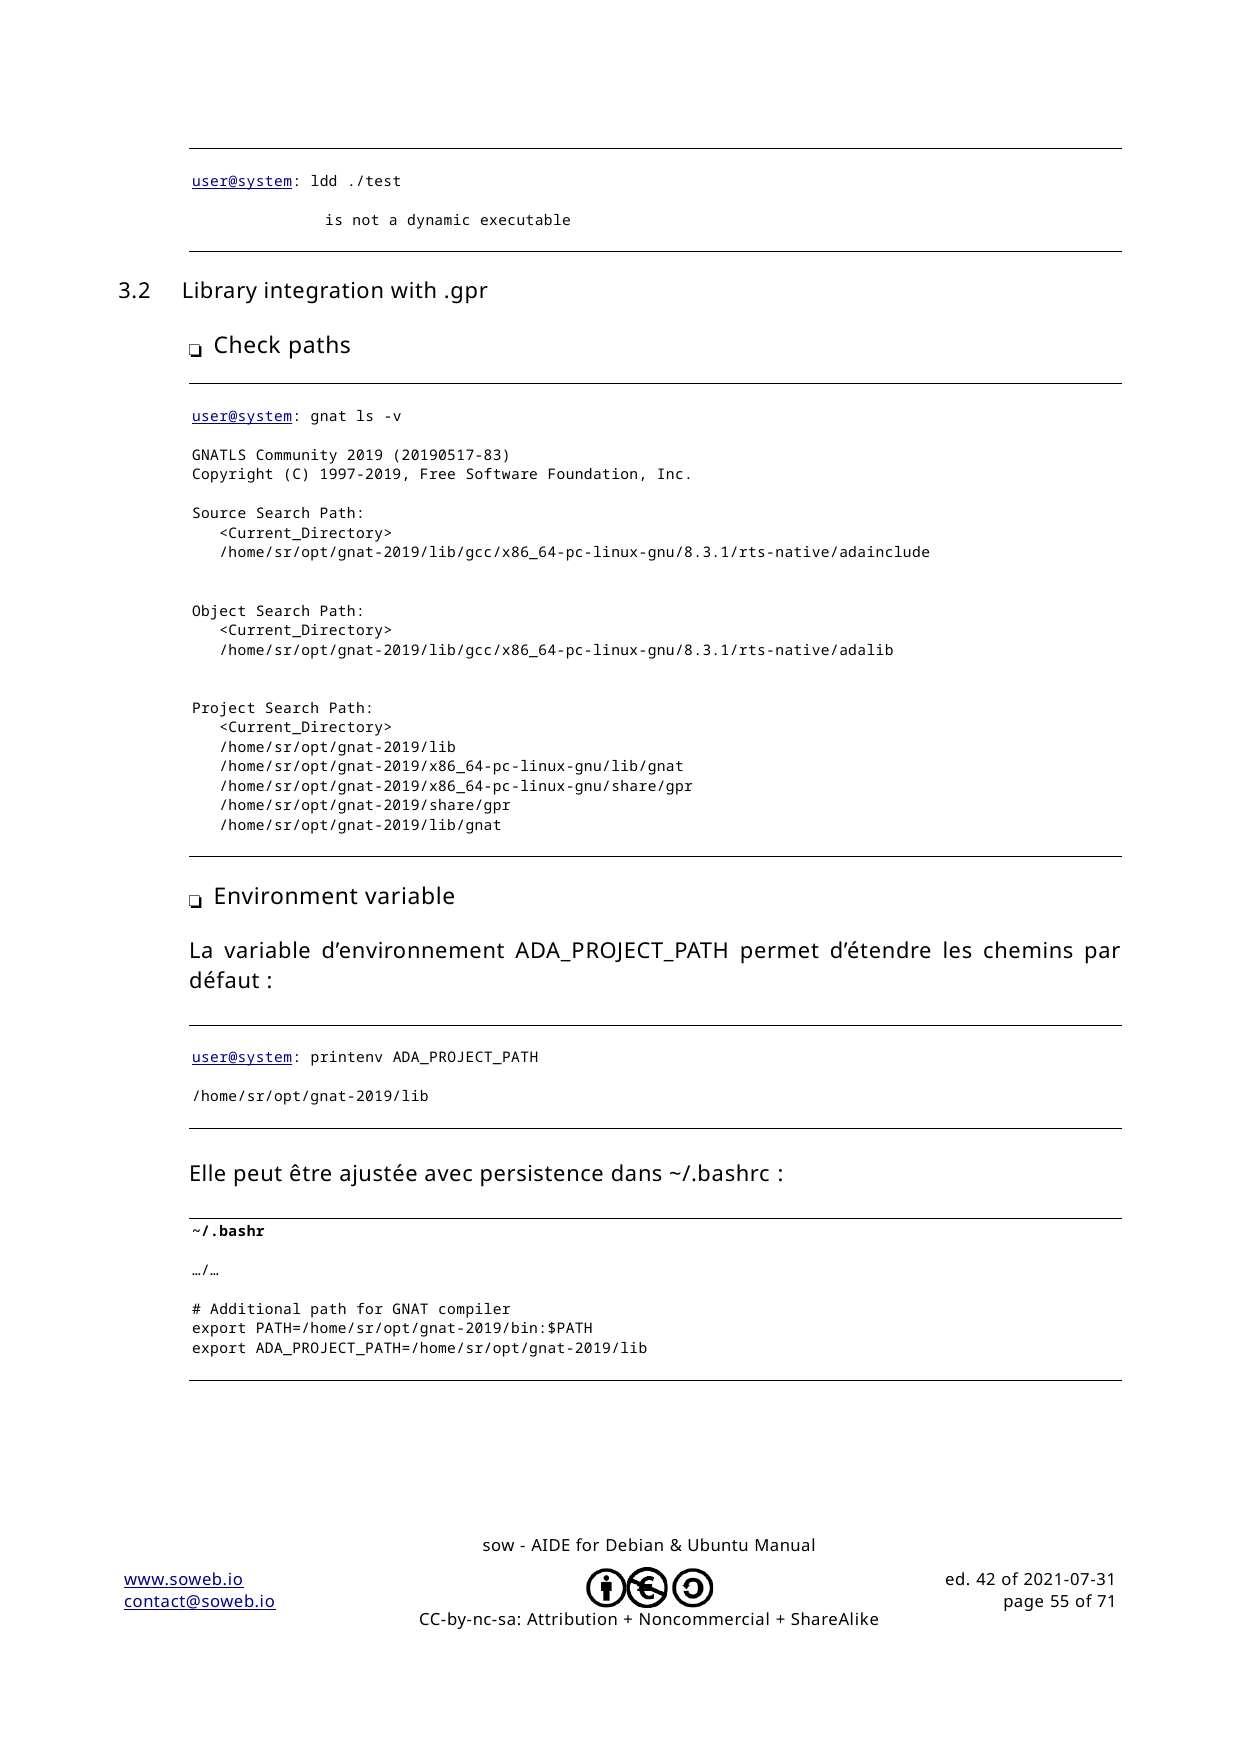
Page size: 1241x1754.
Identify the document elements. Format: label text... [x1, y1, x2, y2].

list /home/sr/opt/gnat-2019/x86_64-pc-linux-gnu/lib/gnat [189, 753, 1122, 773]
list Project Search Path: [189, 695, 1122, 714]
text La variable d’environnement ADA_PROJECT_PATH permet d’étendre les chemins par défaut : [189, 934, 1122, 994]
picture [585, 1567, 668, 1608]
list /home/sr/opt/gnat-2019/lib [189, 734, 1122, 753]
list is not a dynamic executable [189, 207, 1122, 251]
list export PATH=/home/sr/opt/gnat-2019/bin:$PATH [189, 1315, 1122, 1335]
subtitle Library integration with .gpr [118, 275, 1122, 305]
list user@system: printenv ADA_PROJECT_PATH [189, 1026, 1122, 1063]
list /home/sr/opt/gnat-2019/lib [189, 1063, 1122, 1128]
picture [672, 1567, 714, 1608]
list /home/sr/opt/gnat-2019/lib/gcc/x86_64-pc-linux-gnu/8.3.1/rts-native/adainclude [189, 539, 1122, 561]
list export ADA_PROJECT_PATH=/home/sr/opt/gnat-2019/lib [189, 1335, 1122, 1380]
list user@system: ldd ./test [189, 149, 1122, 207]
list Object Search Path: [189, 597, 1122, 617]
list Copyright (C) 1997-2019, Free Software Foundation, Inc. [189, 461, 1122, 483]
text Elle peut être ajustée avec persistence dans ~/.bashrc : [189, 1158, 1122, 1188]
list /home/sr/opt/gnat-2019/x86_64-pc-linux-gnu/share/gpr [189, 773, 1122, 792]
list <Current_Directory> [189, 617, 1122, 636]
list Source Search Path: [189, 500, 1122, 519]
list ~/.bashr …/… # Additional path for GNAT compiler [189, 1219, 1122, 1315]
subtitle Check paths [189, 329, 1122, 371]
list user@system: gnat ls -v GNATLS Community 2019 (20190517-83) [189, 384, 1122, 461]
list <Current_Directory> [189, 519, 1122, 539]
list /home/sr/opt/gnat-2019/lib/gcc/x86_64-pc-linux-gnu/8.3.1/rts-native/adalib [189, 636, 1122, 659]
subtitle Environment variable [189, 880, 1122, 923]
list <Current_Directory> [189, 714, 1122, 734]
list /home/sr/opt/gnat-2019/share/gpr [189, 792, 1122, 812]
list /home/sr/opt/gnat-2019/lib/gnat [189, 812, 1122, 856]
